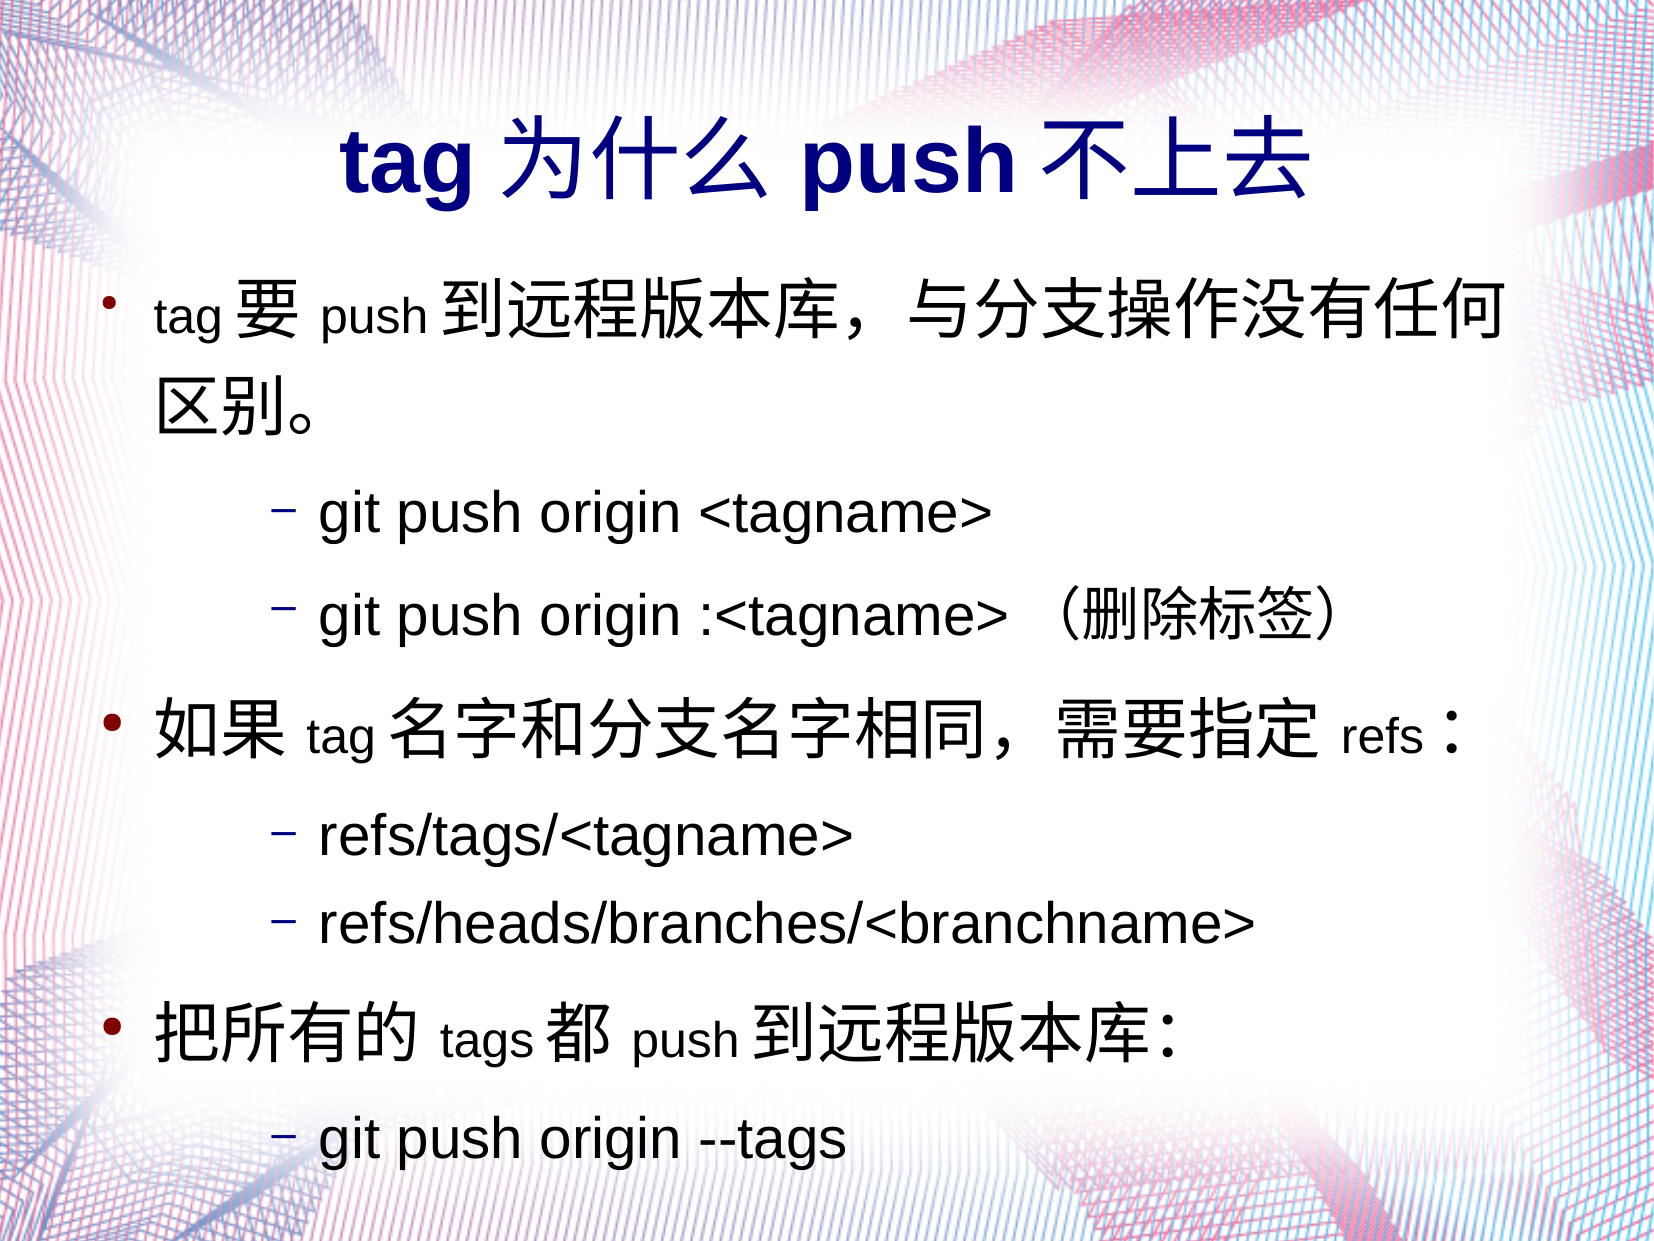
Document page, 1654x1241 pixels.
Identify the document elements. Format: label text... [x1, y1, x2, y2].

picture [0, 0, 1654, 1241]
list tag要push到远程版本库，与分支操作没有任何区别。 git push origin <tagname> git push origin :<tagname>（删除标签） 如果tag名字和分支名字相同，需要指定refs： refs/tags/<tagname> refs/heads/branches/<branchname> 把所有的tags都push到远程版本库： git push origin --tags [82, 256, 1571, 1169]
title tag为什么push不上去 [82, 49, 1571, 256]
